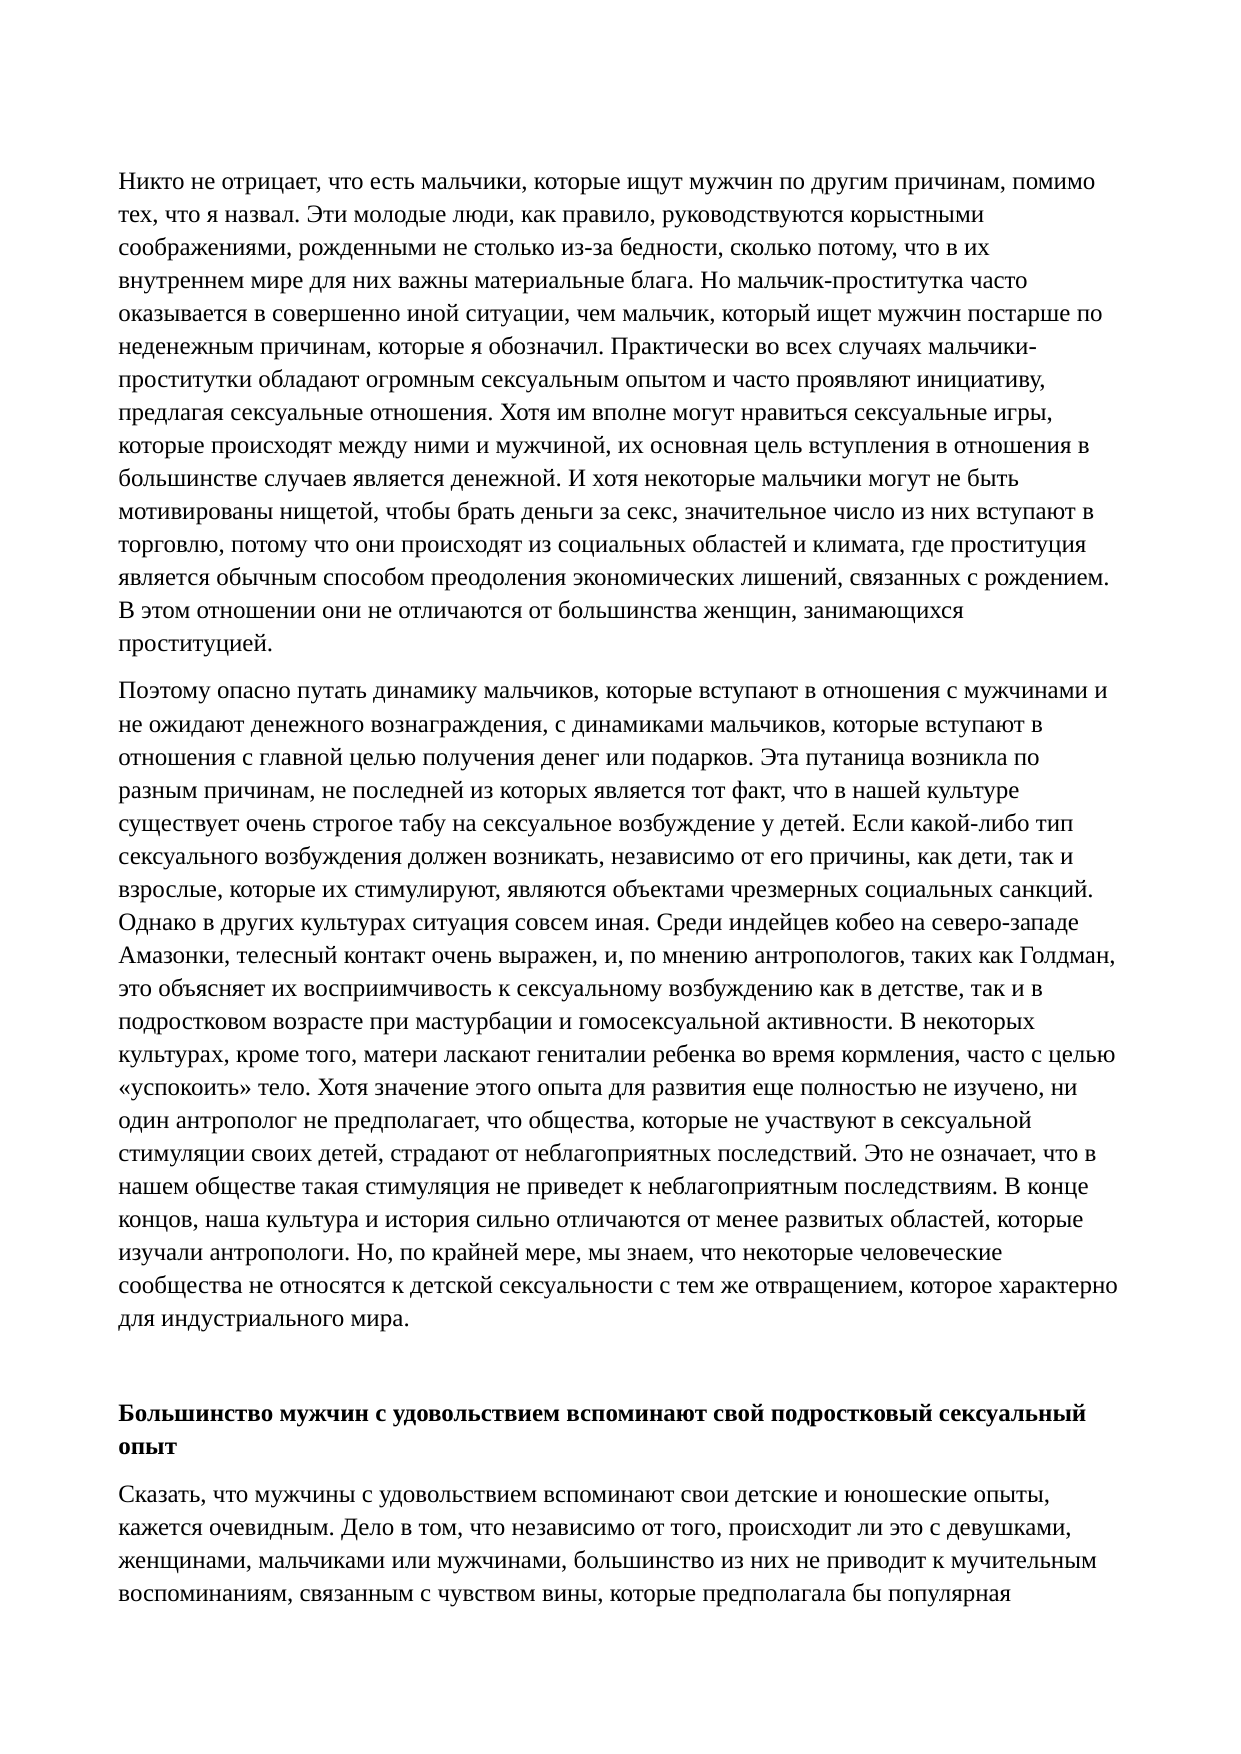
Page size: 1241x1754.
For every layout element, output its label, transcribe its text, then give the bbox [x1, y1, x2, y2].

text Большинство мужчин с удовольствием вспоминают свой подростковый сексуальный опыт [118, 1398, 1122, 1460]
text Никто не отрицает, что есть мальчики, которые ищут мужчин по другим причинам, помимо тех, что я назвал. Эти молодые люди, как правило, руководствуются корыстными соображениями, рожденными не столько из-за бедности, сколько потому, что в их внутреннем мире для них важны материальные блага. Но мальчик-проститутка часто оказывается в совершенно иной ситуации, чем мальчик, который ищет мужчин постарше по неденежным причинам, которые я обозначил. Практически во всех случаях мальчики-проститутки обладают огромным сексуальным опытом и часто проявляют инициативу, предлагая сексуальные отношения. Хотя им вполне могут нравиться сексуальные игры, которые происходят между ними и мужчиной, их основная цель вступления в отношения в большинстве случаев является денежной. И хотя некоторые мальчики могут не быть мотивированы нищетой, чтобы брать деньги за секс, значительное число из них вступают в торговлю, потому что они происходят из социальных областей и климата, где проституция является обычным способом преодоления экономических лишений, связанных с рождением. В этом отношении они не отличаются от большинства женщин, занимающихся проституцией. [118, 166, 1122, 657]
text Сказать, что мужчины с удовольствием вспоминают свои детские и юношеские опыты, кажется очевидным. Дело в том, что независимо от того, происходит ли это с девушками, женщинами, мальчиками или мужчинами, большинство из них не приводит к мучительным воспоминаниям, связанным с чувством вины, которые предполагала бы популярная [118, 1479, 1122, 1607]
text Поэтому опасно путать динамику мальчиков, которые вступают в отношения с мужчинами и не ожидают денежного вознаграждения, с динамиками мальчиков, которые вступают в отношения с главной целью получения денег или подарков. Эта путаница возникла по разным причинам, не последней из которых является тот факт, что в нашей культуре существует очень строгое табу на сексуальное возбуждение у детей. Если какой-либо тип сексуального возбуждения должен возникать, независимо от его причины, как дети, так и взрослые, которые их стимулируют, являются объектами чрезмерных социальных санкций. Однако в других культурах ситуация совсем иная. Среди индейцев кобео на северо-западе Амазонки, телесный контакт очень выражен, и, по мнению антропологов, таких как Голдман, это объясняет их восприимчивость к сексуальному возбуждению как в детстве, так и в подростковом возрасте при мастурбации и гомосексуальной активности. В некоторых культурах, кроме того, матери ласкают гениталии ребенка во время кормления, часто с целью «успокоить» тело. Хотя значение этого опыта для развития еще полностью не изучено, ни один антрополог не предполагает, что общества, которые не участвуют в сексуальной стимуляции своих детей, страдают от неблагоприятных последствий. Это не означает, что в нашем обществе такая стимуляция не приведет к неблагоприятным последствиям. В конце концов, наша культура и история сильно отличаются от менее развитых областей, которые изучали антропологи. Но, по крайней мере, мы знаем, что некоторые человеческие сообщества не относятся к детской сексуальности с тем же отвращением, которое характерно для индустриального мира. [118, 676, 1122, 1332]
